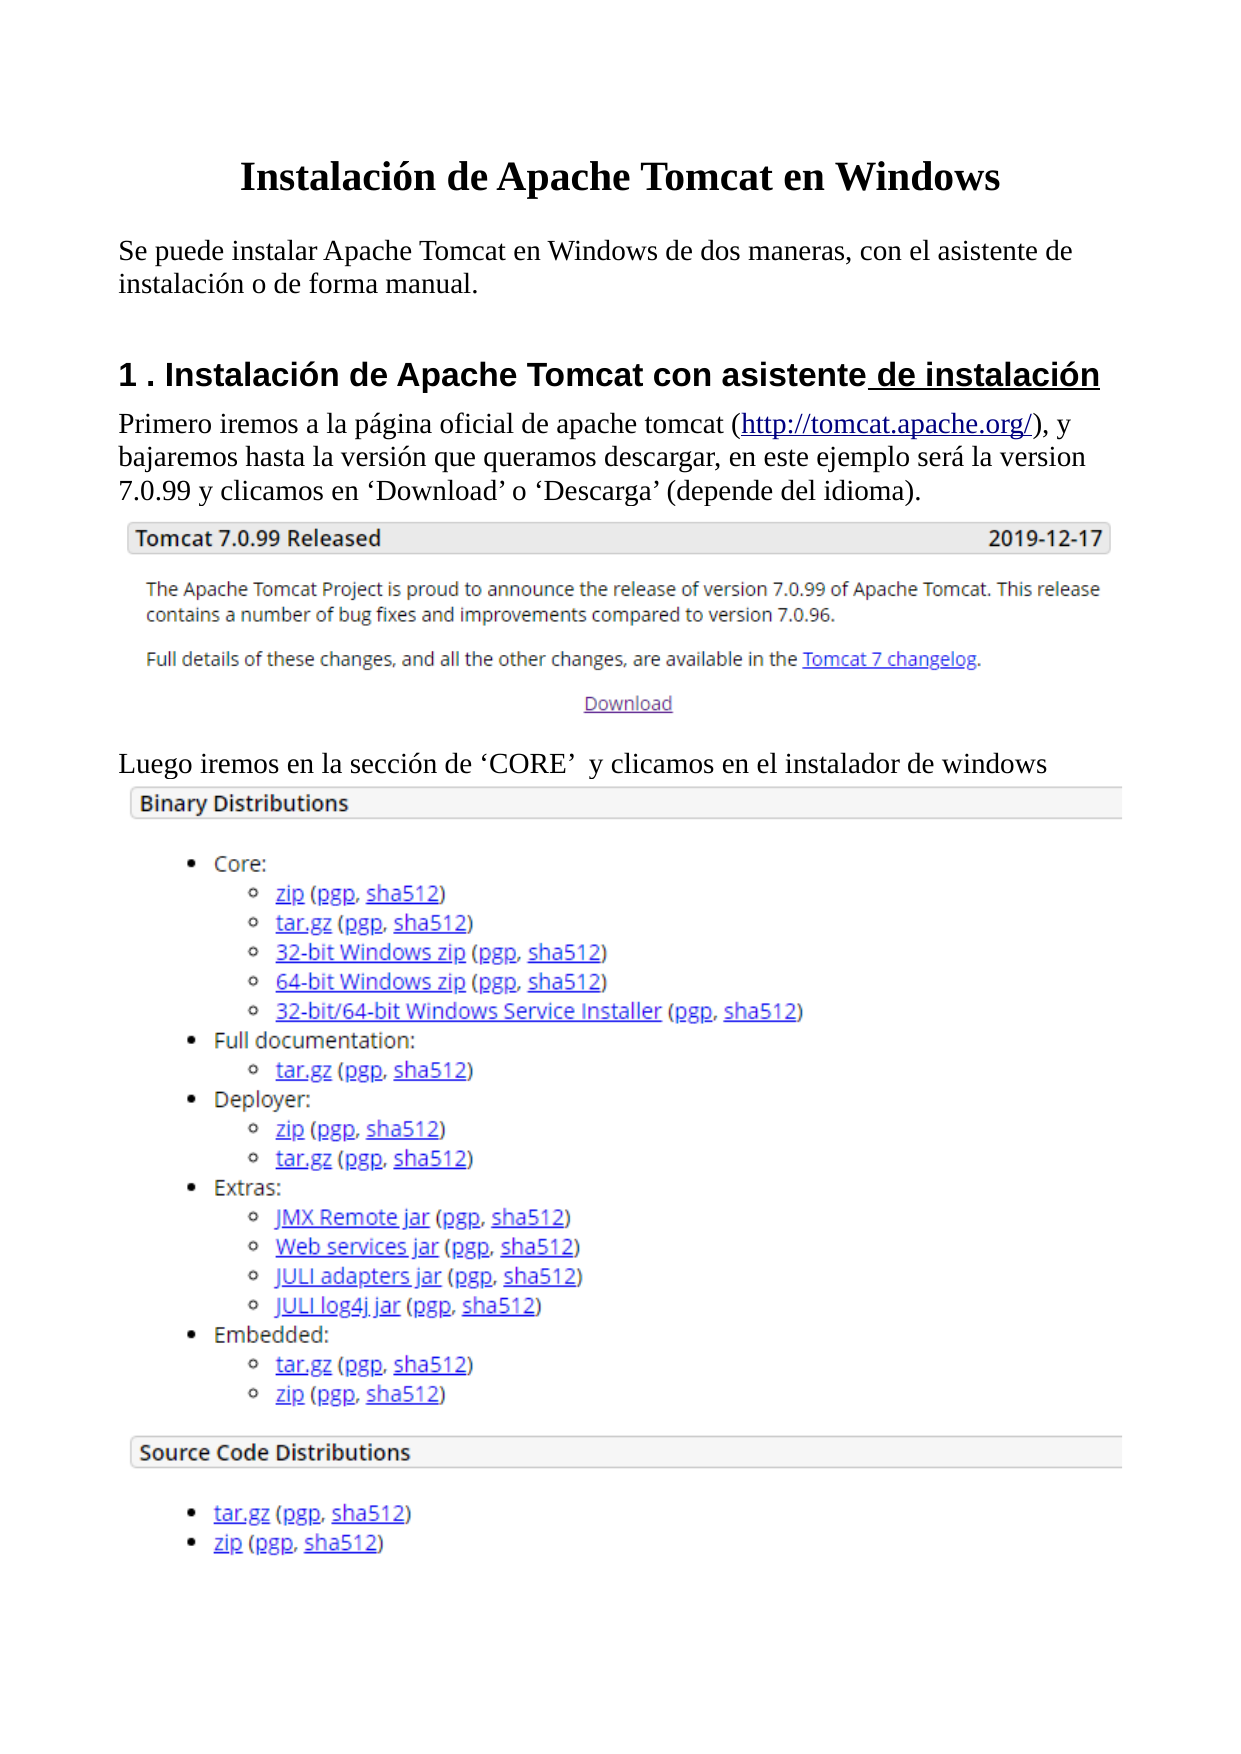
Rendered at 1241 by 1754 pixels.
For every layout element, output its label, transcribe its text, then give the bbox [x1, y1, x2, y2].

picture [118, 779, 1123, 1625]
subtitle 1 . Instalación de Apache Tomcat con asistente de instalación [118, 354, 1122, 393]
picture [118, 506, 1123, 728]
text Luego iremos en la sección de ‘CORE’ y clicamos en el instalador de windows [118, 746, 1122, 779]
text bajaremos hasta la versión que queramos descargar, en este ejemplo será la version 7.0.99 y clicamos en ‘Download’ o ‘Descarga’ (depende del idioma). [118, 439, 1122, 506]
text Instalación de Apache Tomcat en Windows [118, 152, 1122, 199]
text Primero iremos a la página oficial de apache tomcat (http://tomcat.apache.org/), y [118, 406, 1122, 439]
text Se puede instalar Apache Tomcat en Windows de dos maneras, con el asistente de instalación o de forma manual. [118, 233, 1122, 300]
